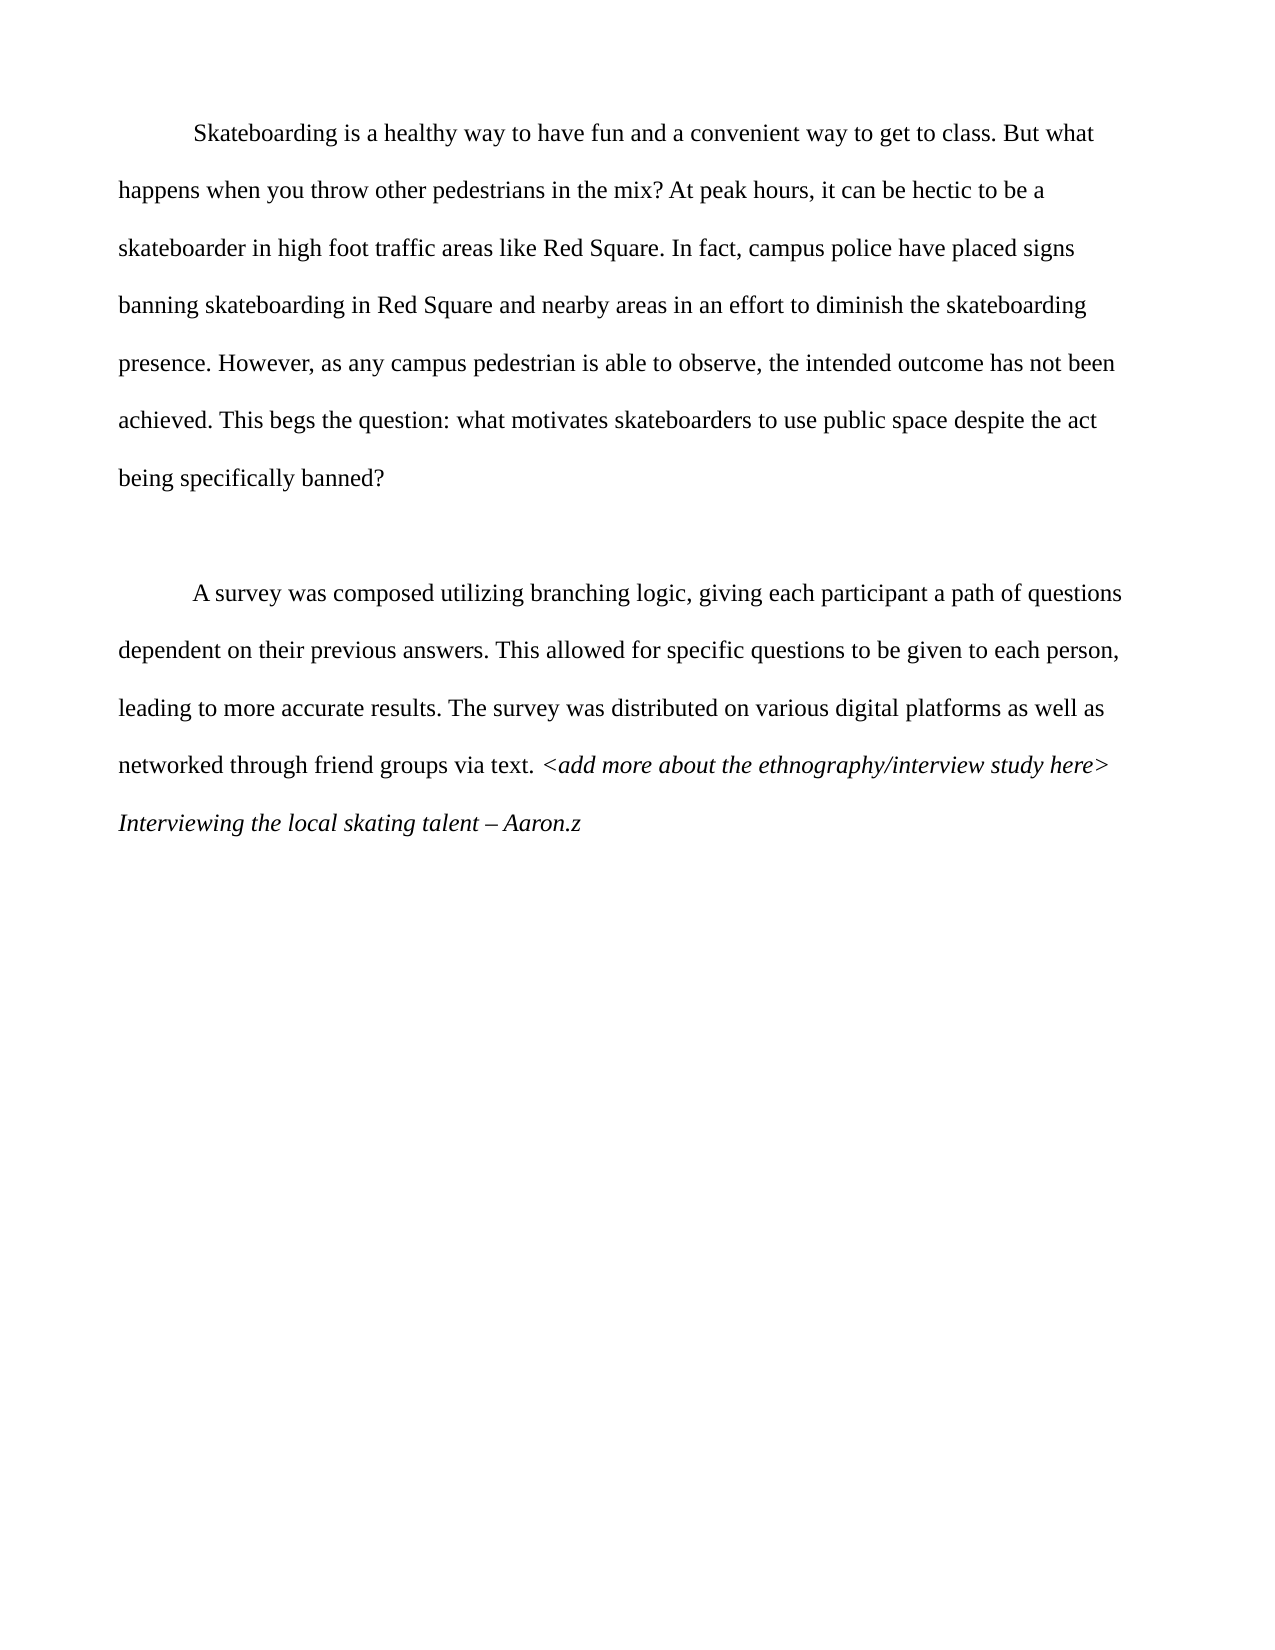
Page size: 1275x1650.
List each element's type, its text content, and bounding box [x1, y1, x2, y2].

text A survey was composed utilizing branching logic, giving each participant a path of questions dependent on their previous answers. This allowed for specific questions to be given to each person, leading to more accurate results. The survey was distributed on various digital platforms as well as networked through friend groups via text. <add more about the ethnography/interview study here> Interviewing the local skating talent – Aaron.z [118, 578, 1157, 837]
text Skateboarding is a healthy way to have fun and a convenient way to get to class. But what happens when you throw other pedestrians in the mix? At peak hours, it can be hectic to be a skateboarder in high foot traffic areas like Red Square. In fact, campus police have placed signs banning skateboarding in Red Square and nearby areas in an effort to diminish the skateboarding presence. However, as any campus pedestrian is able to observe, the intended outcome has not been achieved. This begs the question: what motivates skateboarders to use public space despite the act being specifically banned? [118, 118, 1157, 492]
